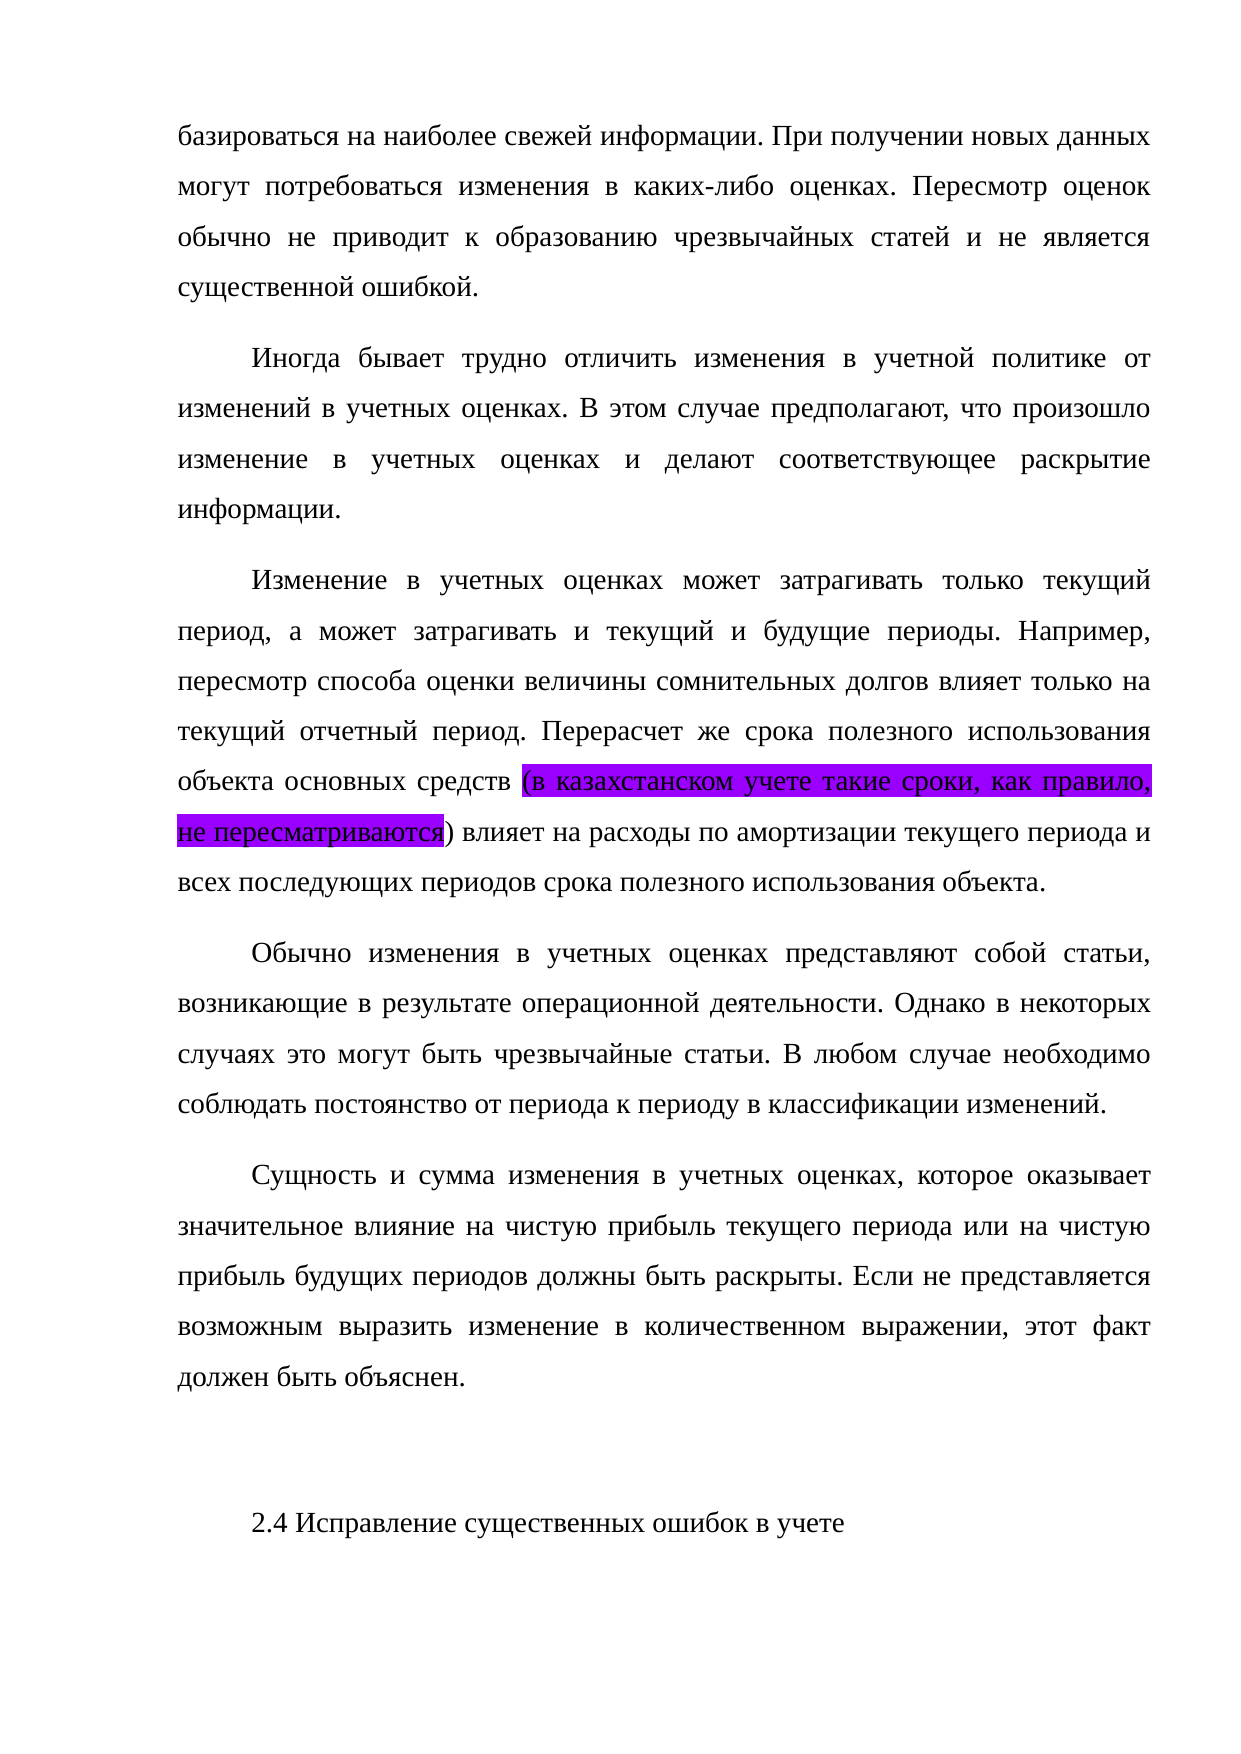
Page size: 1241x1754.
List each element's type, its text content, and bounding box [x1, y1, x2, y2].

text Обычно изменения в учетных оценках представляют собой статьи, возникающие в результате операционной деятельности. Однако в некоторых случаях это могут быть чрезвычайные статьи. В любом случае необходимо соблюдать постоянство от периода к периоду в классификации изменений. [177, 935, 1152, 1120]
text базироваться на наиболее свежей информации. При получении новых данных могут потребоваться изменения в каких-либо оценках. Пересмотр оценок обычно не приводит к образованию чрезвычайных статей и не является существенной ошибкой. [177, 118, 1152, 303]
text Иногда бывает трудно отличить изменения в учетной политике от изменений в учетных оценках. В этом случае предполагают, что произошло изменение в учетных оценках и делают соответствующее раскрытие информации. [177, 340, 1152, 525]
subtitle 2.4 Исправление существенных ошибок в учете [177, 1505, 1152, 1539]
text Сущность и сумма изменения в учетных оценках, которое оказывает значительное влияние на чистую прибыль текущего периода или на чистую прибыль будущих периодов должны быть раскрыты. Если не представляется возможным выразить изменение в количественном выражении, этот факт должен быть объяснен. [177, 1157, 1152, 1392]
text Изменение в учетных оценках может затрагивать только текущий период, а может затрагивать и текущий и будущие периоды. Например, пересмотр способа оценки величины сомнительных долгов влияет только на текущий отчетный период. Перерасчет же срока полезного использования объекта основных средств (в казахстанском учете такие сроки, как правило, не пересматриваются) влияет на расходы по амортизации текущего периода и всех последующих периодов срока полезного использования объекта. [177, 562, 1152, 898]
